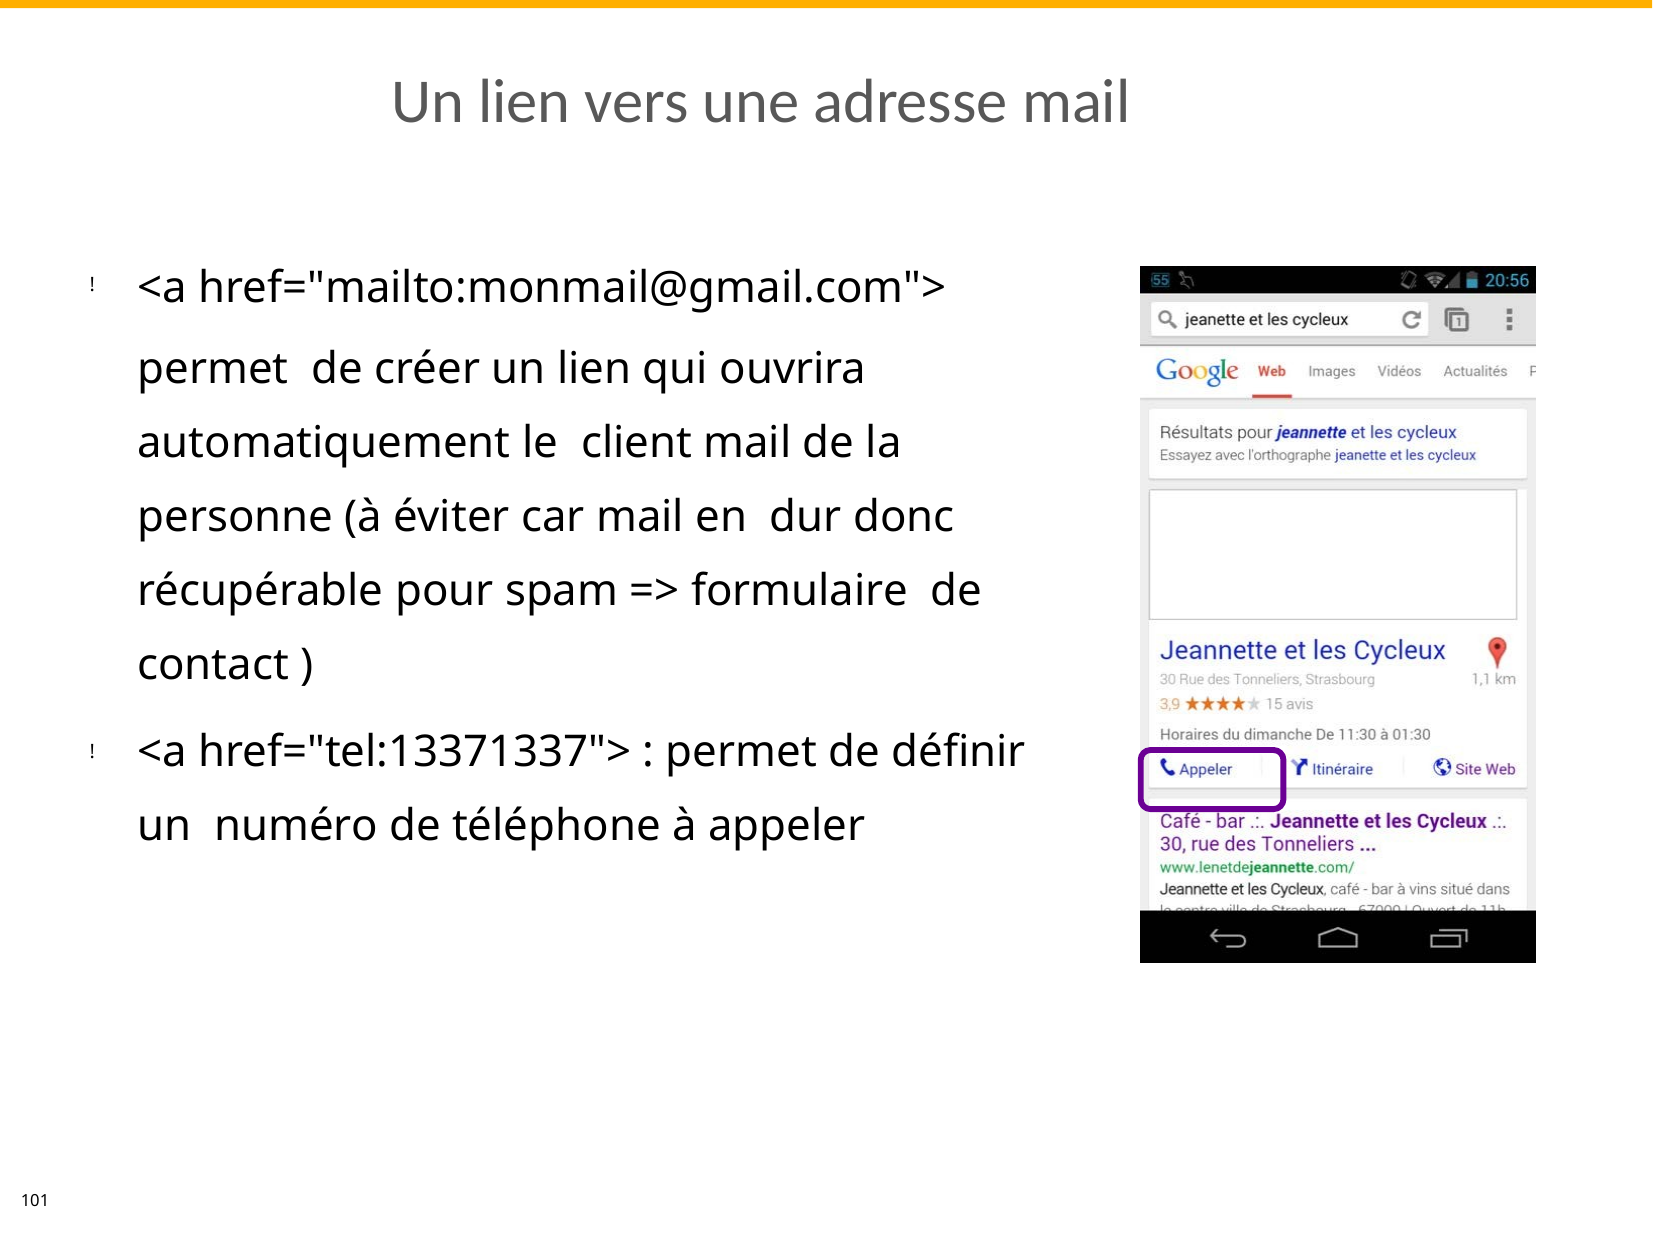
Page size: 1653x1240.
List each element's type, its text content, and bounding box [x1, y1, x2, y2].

text_box ! [87, 736, 104, 763]
picture [1144, 753, 1280, 806]
text_box 101 [18, 1187, 51, 1210]
title Un lien vers une adresse mail [389, 58, 1273, 268]
text_box <a href="mailto:monmail@gmail.com"> permet de créer un lien qui ouvrira automatiquement le client mail de la personne (à éviter car mail en dur donc récupérable pour spam => formulaire de contact ) [135, 231, 1059, 689]
picture [1140, 266, 1536, 963]
text_box <a href="tel:13371337"> : permet de définir un numéro de téléphone à appeler [135, 698, 1043, 850]
text_box ! [87, 269, 104, 296]
